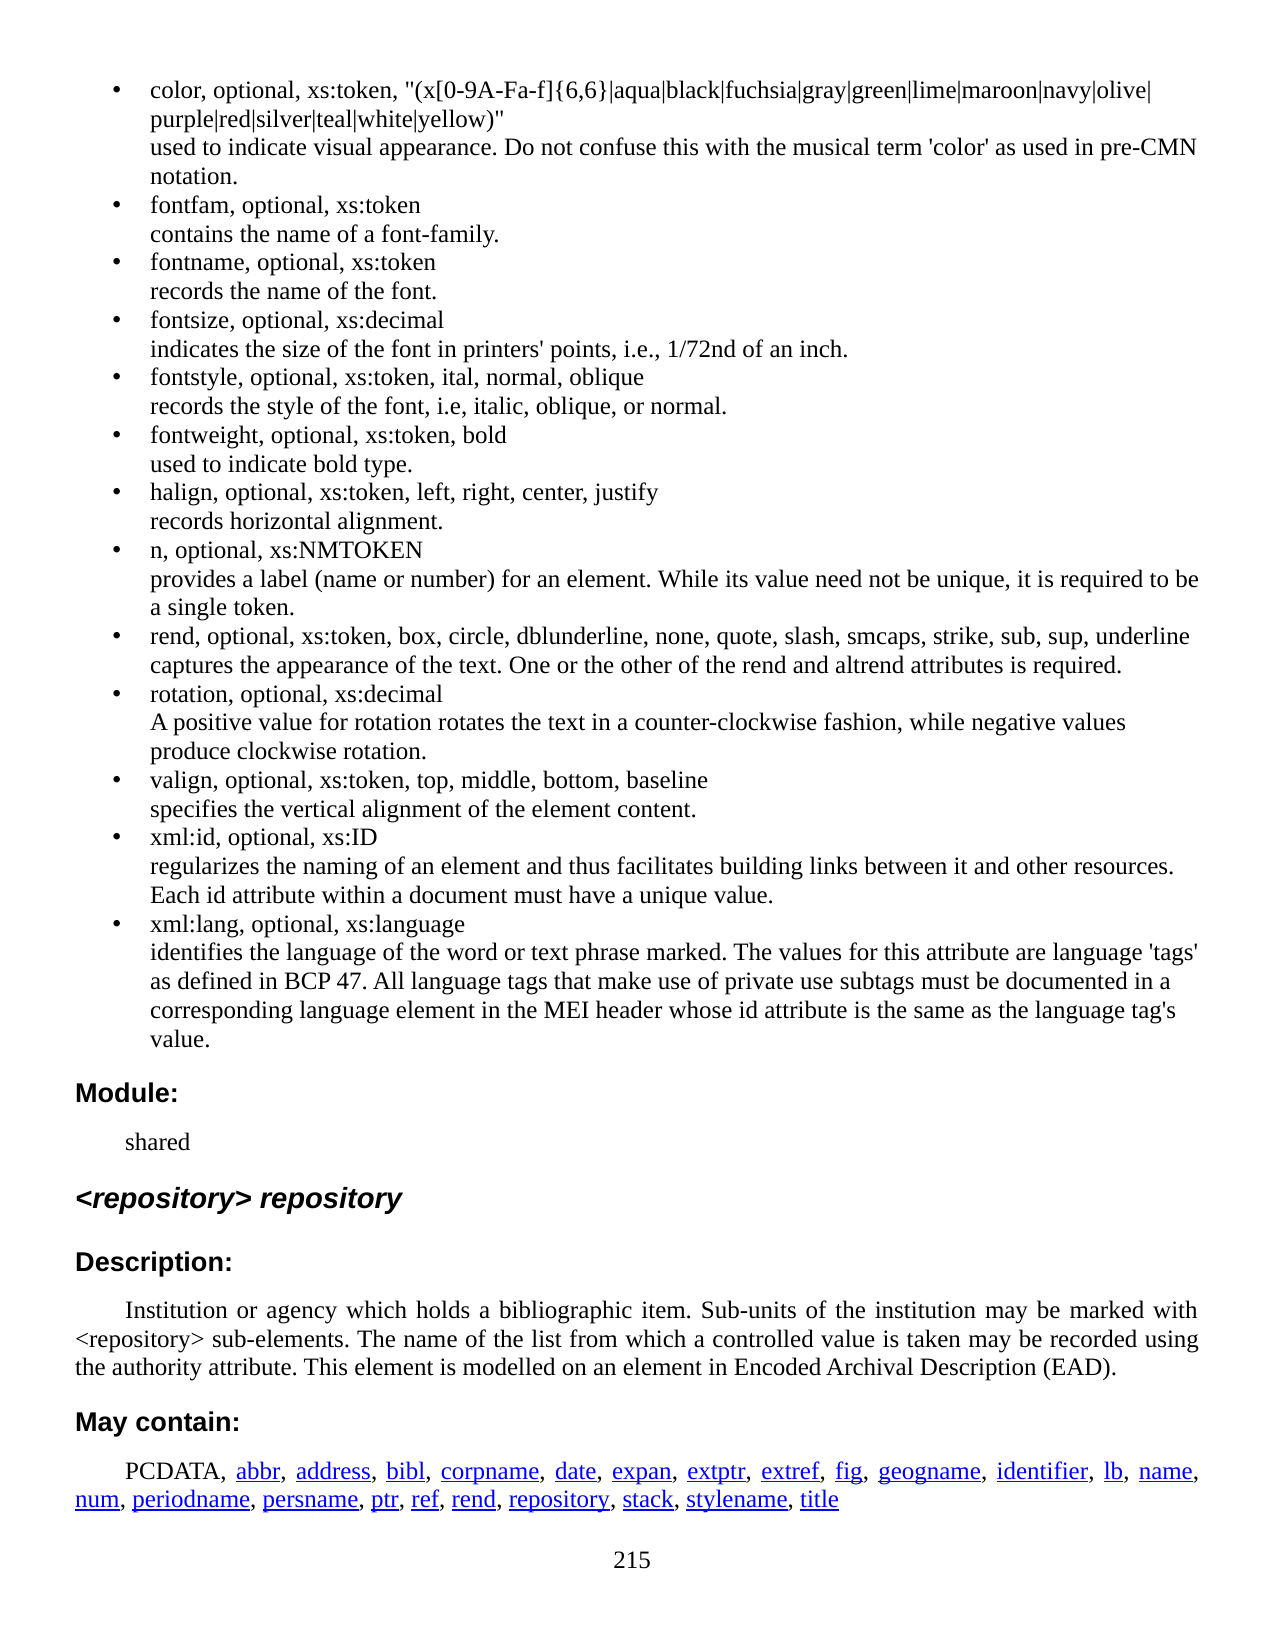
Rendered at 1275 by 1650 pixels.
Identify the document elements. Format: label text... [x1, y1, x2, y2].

list rend, optional, xs:token, box, circle, dblunderline, none, quote, slash, smcaps, strike, sub, sup, underline captures the appearance of the text. One or the other of the rend and altrend attributes is required. [112, 621, 1200, 679]
list fontfam, optional, xs:token contains the name of a font-family. [112, 190, 1200, 247]
text shared [75, 1127, 1200, 1156]
text Institution or agency which holds a bibliographic item. Sub-units of the institution may be marked with <repository> sub-elements. The name of the list from which a controlled value is taken may be recorded using the authority attribute. This element is modelled on an element in Encoded Archival Description (EAD). [75, 1295, 1200, 1381]
subtitle May contain: [75, 1406, 1200, 1437]
subtitle Module: [75, 1077, 1200, 1109]
list xml:lang, optional, xs:language identifies the language of the word or text phrase marked. The values for this attribute are language 'tags' as defined in BCP 47. All language tags that make use of private use subtags must be documented in a corresponding language element in the MEI header whose id attribute is the same as the language tag's value. [112, 909, 1200, 1052]
list color, optional, xs:token, "(x[0-9A-Fa-f]{6,6}|aqua|black|fuchsia|gray|green|lime|maroon|navy|olive|purple|red|silver|teal|white|yellow)" used to indicate visual appearance. Do not confuse this with the musical term 'color' as used in pre-CMN notation. [112, 75, 1200, 190]
list fontweight, optional, xs:token, bold used to indicate bold type. [112, 420, 1200, 477]
text PCDATA, abbr, address, bibl, corpname, date, expan, extptr, extref, fig, geogname, identifier, lb, name, num, periodname, persname, ptr, ref, rend, repository, stack, stylename, title [75, 1456, 1200, 1513]
list fontstyle, optional, xs:token, ital, normal, oblique records the style of the font, i.e, italic, oblique, or normal. [112, 362, 1200, 420]
subtitle Description: [75, 1246, 1200, 1277]
list valign, optional, xs:token, top, middle, bottom, baseline specifies the vertical alignment of the element content. [112, 765, 1200, 822]
list xml:id, optional, xs:ID regularizes the naming of an element and thus facilitates building links between it and other resources. Each id attribute within a document must have a unique value. [112, 822, 1200, 909]
list fontname, optional, xs:token records the name of the font. [112, 247, 1200, 305]
list n, optional, xs:NMTOKEN provides a label (name or number) for an element. While its value need not be unique, it is required to be a single token. [112, 535, 1200, 621]
list rotation, optional, xs:decimal A positive value for rotation rotates the text in a counter-clockwise fashion, while negative values produce clockwise rotation. [112, 679, 1200, 765]
list fontsize, optional, xs:decimal indicates the size of the font in printers' points, i.e., 1/72nd of an inch. [112, 305, 1200, 362]
list halign, optional, xs:token, left, right, center, justify records horizontal alignment. [112, 477, 1200, 535]
subtitle <repository> repository [75, 1181, 1200, 1214]
